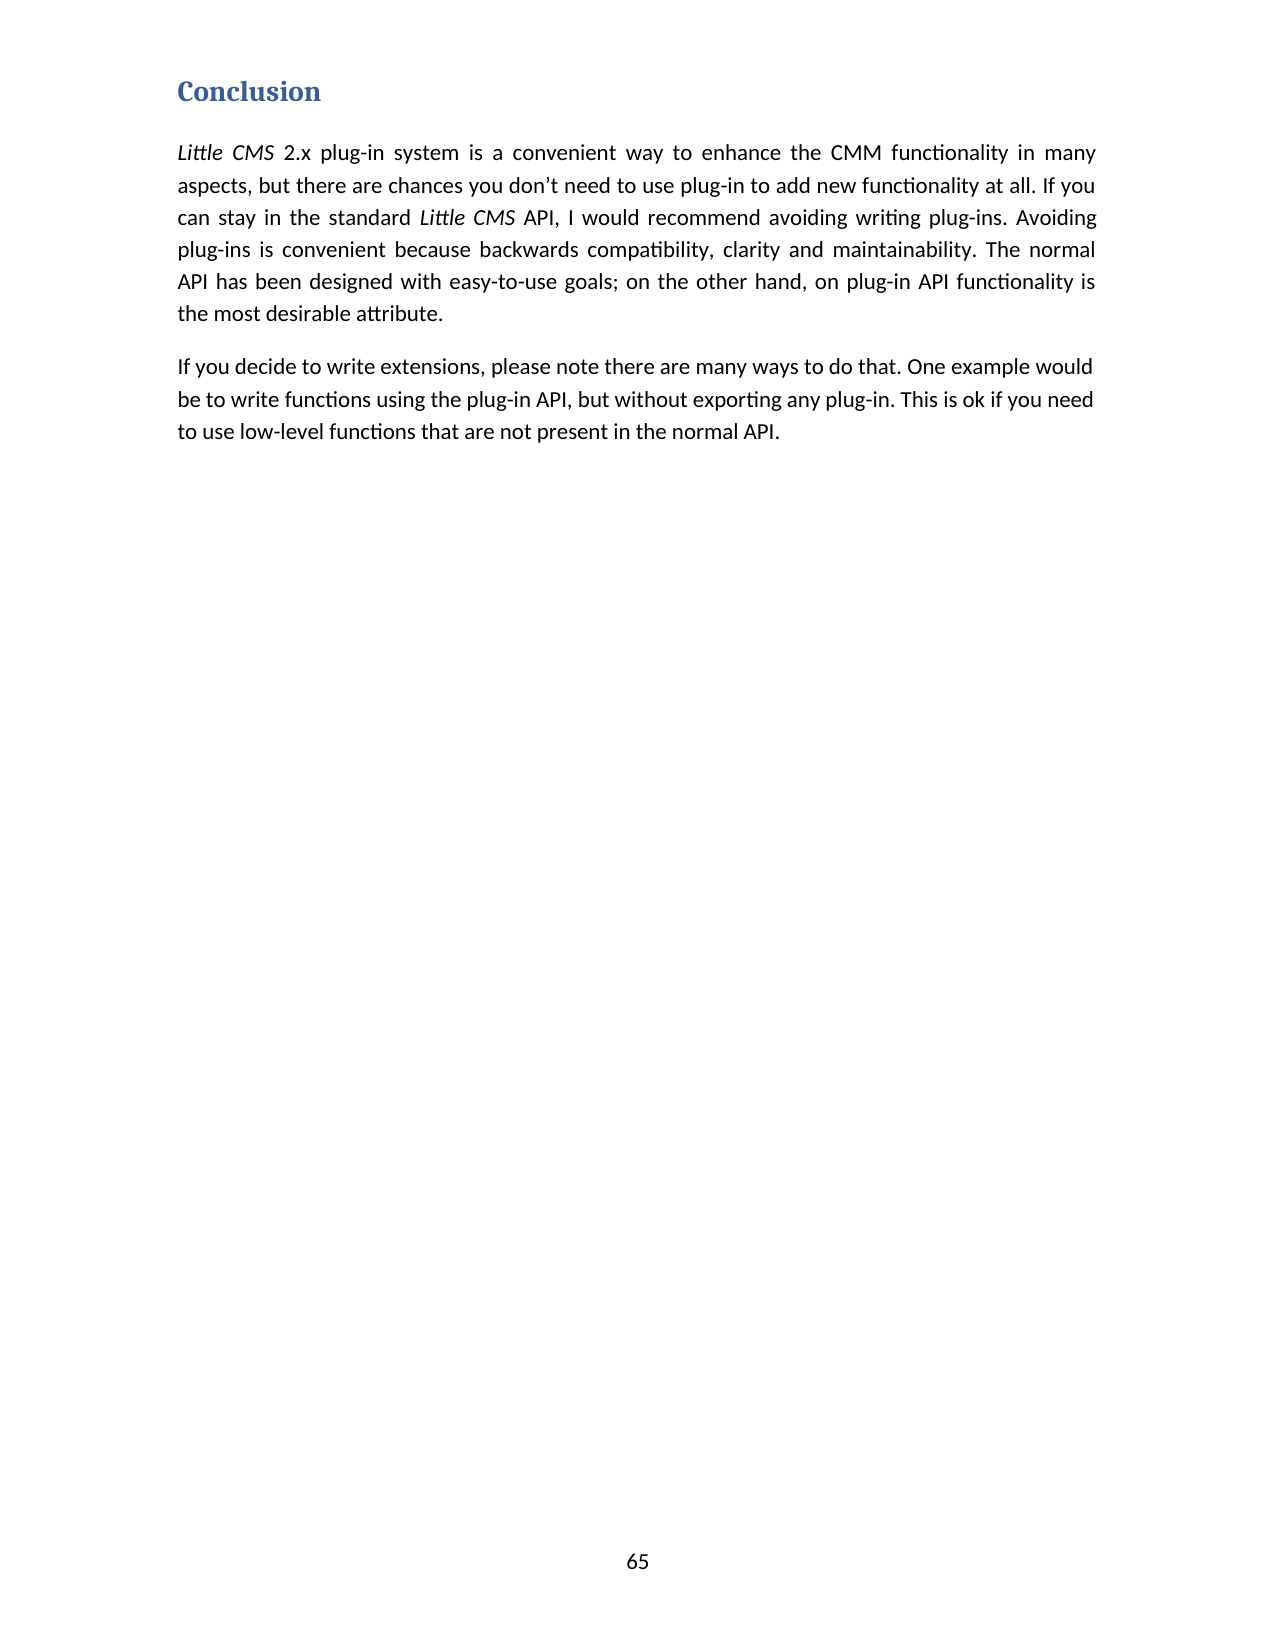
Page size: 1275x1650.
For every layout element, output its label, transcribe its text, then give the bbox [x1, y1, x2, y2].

subtitle Conclusion [177, 75, 1098, 108]
text If you decide to write extensions, please note there are many ways to do that. One example would be to write functions using the plug-in API, but without exporting any plug-in. This is ok if you need to use low-level functions that are not present in the normal API. [177, 352, 1098, 445]
text Little CMS 2.x plug-in system is a convenient way to enhance the CMM functionality in many aspects, but there are chances you don’t need to use plug-in to add new functionality at all. If you can stay in the standard Little CMS API, I would recommend avoiding writing plug-ins. Avoiding plug-ins is convenient because backwards compatibility, clarity and maintainability. The normal API has been designed with easy-to-use goals; on the other hand, on plug-in API functionality is the most desirable attribute. [177, 138, 1098, 327]
